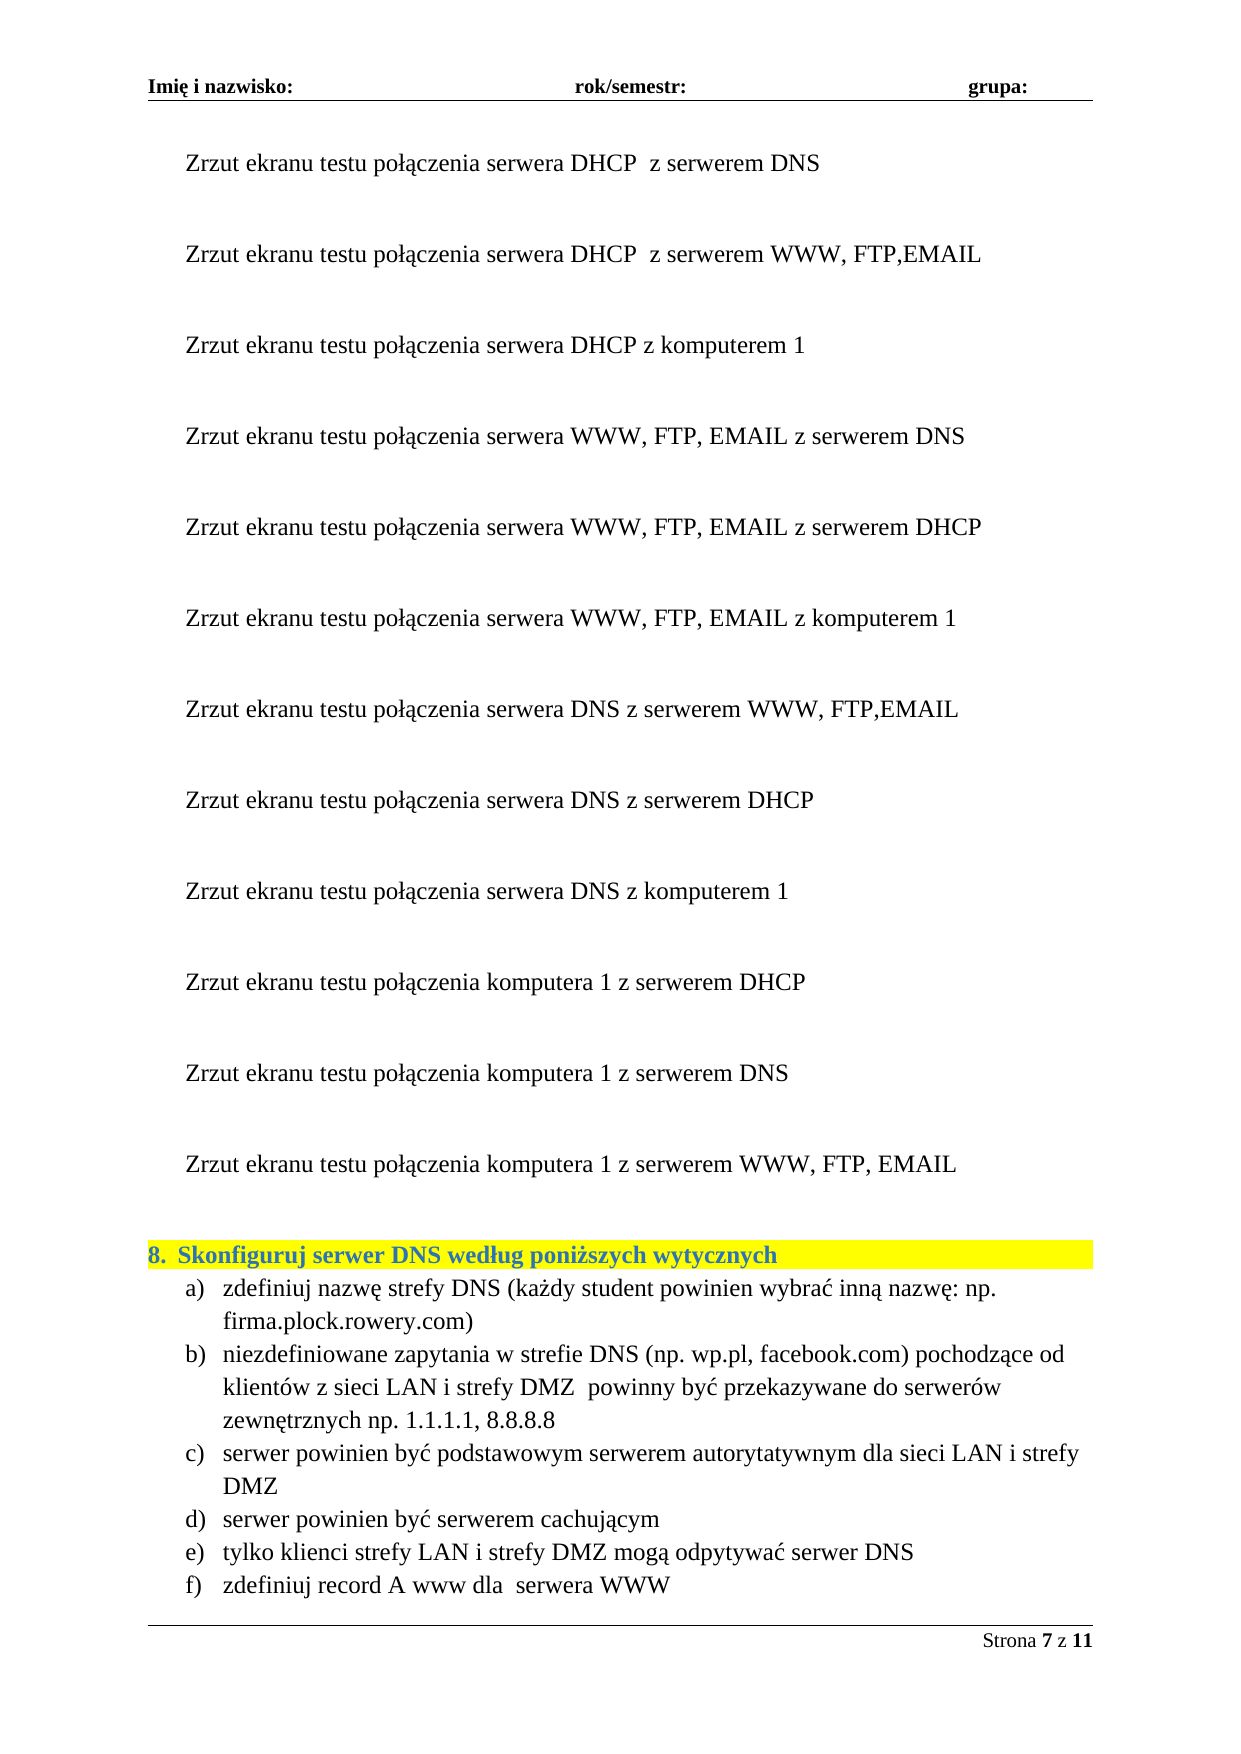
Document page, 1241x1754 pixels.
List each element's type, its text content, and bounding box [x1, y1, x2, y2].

list serwer powinien być serwerem cachującym [185, 1504, 1093, 1533]
text Zrzut ekranu testu połączenia komputera 1 z serwerem WWW, FTP, EMAIL [185, 1149, 1093, 1178]
list tylko klienci strefy LAN i strefy DMZ mogą odpytywać serwer DNS [185, 1537, 1093, 1566]
list niezdefiniowane zapytania w strefie DNS (np. wp.pl, facebook.com) pochodzące od klientów z sieci LAN i strefy DMZ powinny być przekazywane do serwerów zewnętrznych np. 1.1.1.1, 8.8.8.8 [185, 1339, 1093, 1434]
text Zrzut ekranu testu połączenia serwera DHCP z komputerem 1 [185, 330, 1093, 358]
list zdefiniuj nazwę strefy DNS (każdy student powinien wybrać inną nazwę: np. firma.plock.rowery.com) [185, 1273, 1093, 1335]
text Zrzut ekranu testu połączenia serwera DHCP z serwerem DNS [185, 148, 1093, 176]
text Zrzut ekranu testu połączenia komputera 1 z serwerem DNS [185, 1058, 1093, 1087]
text Zrzut ekranu testu połączenia serwera WWW, FTP, EMAIL z serwerem DHCP [185, 512, 1093, 541]
list serwer powinien być podstawowym serwerem autorytatywnym dla sieci LAN i strefy DMZ [185, 1438, 1093, 1500]
list zdefiniuj record A www dla serwera WWW [185, 1570, 1093, 1599]
list Skonfiguruj serwer DNS według poniższych wytycznych [148, 1240, 1093, 1269]
text Zrzut ekranu testu połączenia serwera WWW, FTP, EMAIL z komputerem 1 [185, 603, 1093, 632]
text Zrzut ekranu testu połączenia serwera DNS z serwerem DHCP [185, 785, 1093, 814]
text Zrzut ekranu testu połączenia serwera DHCP z serwerem WWW, FTP,EMAIL [185, 239, 1093, 267]
text Zrzut ekranu testu połączenia serwera WWW, FTP, EMAIL z serwerem DNS [185, 421, 1093, 449]
text Zrzut ekranu testu połączenia serwera DNS z serwerem WWW, FTP,EMAIL [185, 694, 1093, 723]
text Zrzut ekranu testu połączenia komputera 1 z serwerem DHCP [185, 967, 1093, 996]
text Zrzut ekranu testu połączenia serwera DNS z komputerem 1 [185, 876, 1093, 905]
